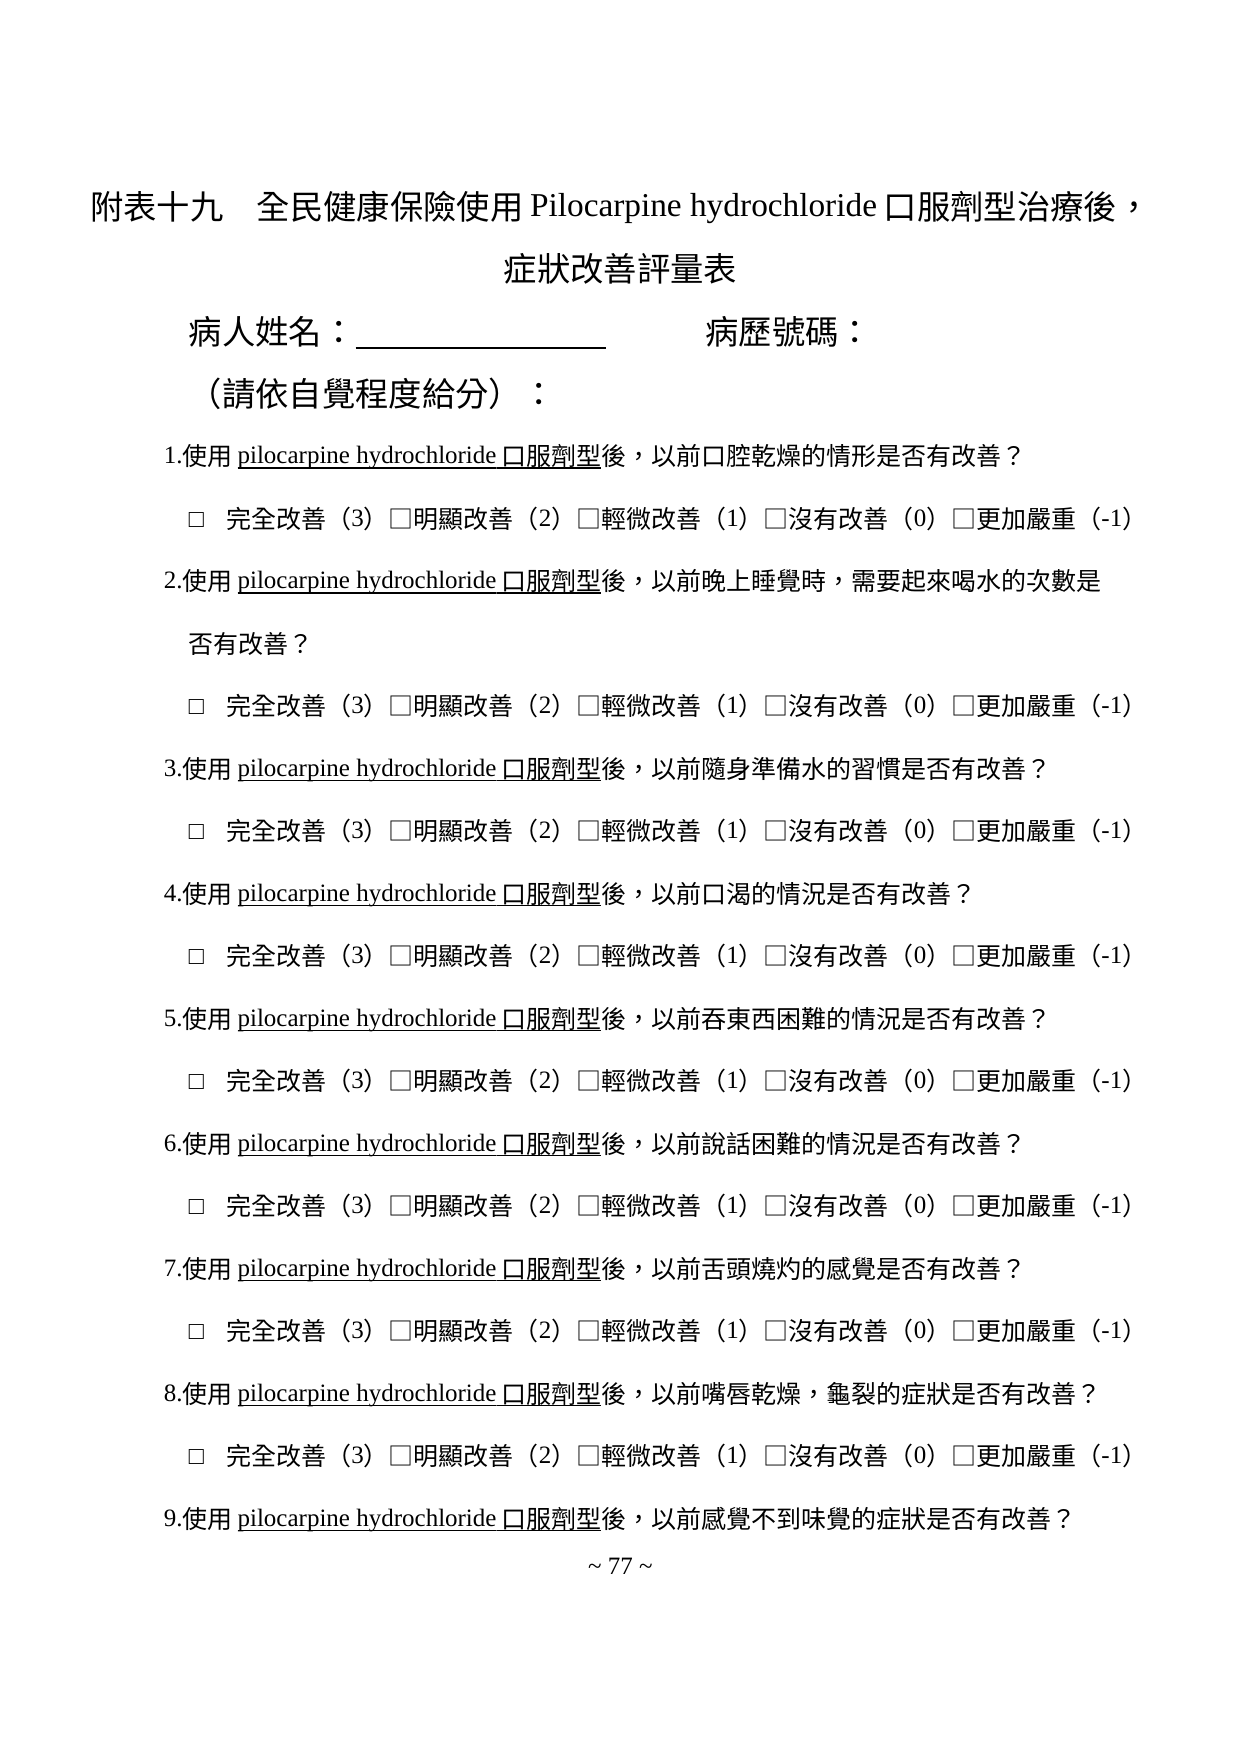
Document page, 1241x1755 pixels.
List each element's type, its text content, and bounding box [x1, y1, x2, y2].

list 完全改善（3）□明顯改善（2）□輕微改善（1）□沒有改善（0）□更加嚴重（-1） [189, 1413, 1152, 1476]
list 完全改善（3）□明顯改善（2）□輕微改善（1）□沒有改善（0）□更加嚴重（-1） [189, 1288, 1152, 1351]
text 症狀改善評量表 [89, 226, 1152, 288]
text 1.使用pilocarpine hydrochloride口服劑型後，以前口腔乾燥的情形是否有改善？ [164, 413, 1152, 476]
text 8.使用pilocarpine hydrochloride口服劑型後，以前嘴唇乾燥，龜裂的症狀是否有改善？ [164, 1351, 1152, 1413]
text 附表十九 全民健康保險使用Pilocarpine hydrochloride口服劑型治療後， [89, 163, 1152, 226]
text （請依自覺程度給分）： [188, 351, 1152, 413]
text 5.使用pilocarpine hydrochloride口服劑型後，以前吞東西困難的情況是否有改善？ [164, 976, 1152, 1038]
text 3.使用pilocarpine hydrochloride口服劑型後，以前隨身準備水的習慣是否有改善？ [164, 726, 1152, 788]
text 病人姓名： 病歷號碼： [89, 288, 1152, 351]
list 完全改善（3）□明顯改善（2）□輕微改善（1）□沒有改善（0）□更加嚴重（-1） [189, 1038, 1152, 1101]
text 7.使用pilocarpine hydrochloride口服劑型後，以前舌頭燒灼的感覺是否有改善？ [164, 1226, 1152, 1288]
text 2.使用pilocarpine hydrochloride口服劑型後，以前晚上睡覺時，需要起來喝水的次數是 [164, 538, 1152, 601]
list 完全改善（3）□明顯改善（2）□輕微改善（1）□沒有改善（0）□更加嚴重（-1） [189, 788, 1152, 851]
list 完全改善（3）□明顯改善（2）□輕微改善（1）□沒有改善（0）□更加嚴重（-1） [189, 1163, 1152, 1226]
text 6.使用pilocarpine hydrochloride口服劑型後，以前說話困難的情況是否有改善？ [164, 1101, 1152, 1163]
text 4.使用pilocarpine hydrochloride口服劑型後，以前口渴的情況是否有改善？ [164, 851, 1152, 913]
list 完全改善（3）□明顯改善（2）□輕微改善（1）□沒有改善（0）□更加嚴重（-1） [189, 476, 1152, 538]
list 完全改善（3）□明顯改善（2）□輕微改善（1）□沒有改善（0）□更加嚴重（-1） [189, 663, 1152, 726]
list 完全改善（3）□明顯改善（2）□輕微改善（1）□沒有改善（0）□更加嚴重（-1） [189, 913, 1152, 976]
text 否有改善？ [175, 601, 1152, 663]
text 9.使用pilocarpine hydrochloride口服劑型後，以前感覺不到味覺的症狀是否有改善？ [164, 1476, 1152, 1538]
